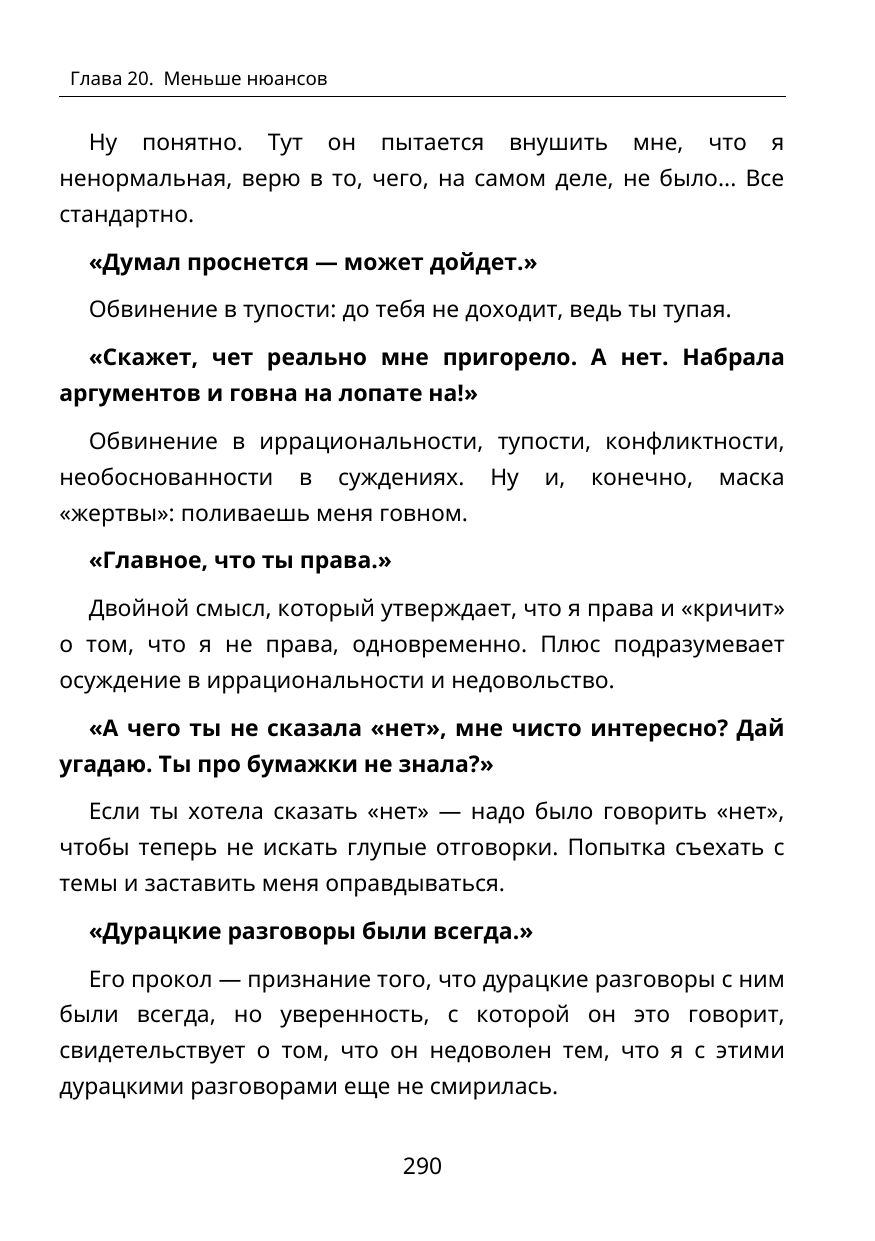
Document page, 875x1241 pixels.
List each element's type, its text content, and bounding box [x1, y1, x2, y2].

text Обвинение в иррациональности, тупости, конфликтности, необоснованности в суждениях. Ну и, конечно, маска «жертвы»: поливаешь меня говном. [59, 425, 786, 528]
text Ну понятно. Тут он пытается внушить мне, что я ненормальная, верю в то, чего, на самом деле, не было... Все стандартно. [59, 126, 786, 229]
text Обвинение в тупости: до тебя не доходит, ведь ты тупая. [59, 293, 786, 324]
text «А чего ты не сказала «нет», мне чисто интересно? Дай угадаю. Ты про бумажки не знала?» [59, 712, 786, 779]
text Двойной смысл, который утверждает, что я права и «кричит» о том, что я не права, одновременно. Плюс подразумевает осуждение в иррациональности и недовольство. [59, 592, 786, 695]
text «Думал проснется — может дойдет.» [59, 246, 786, 277]
text Его прокол — признание того, что дурацкие разговоры с ним были всегда, но уверенность, с которой он это говорит, свидетельствует о том, что он недоволен тем, что я с этими дурацкими разговорами еще не смирилась. [59, 962, 786, 1102]
text «Главное, что ты права.» [59, 544, 786, 576]
text «Дурацкие разговоры были всегда.» [59, 915, 786, 946]
text «Скажет, чет реально мне пригорело. А нет. Набрала аргументов и говна на лопате на!» [59, 341, 786, 408]
text Если ты хотела сказать «нет» — надо было говорить «нет», чтобы теперь не искать глупые отговорки. Попытка съехать с темы и заставить меня оправдываться. [59, 795, 786, 898]
